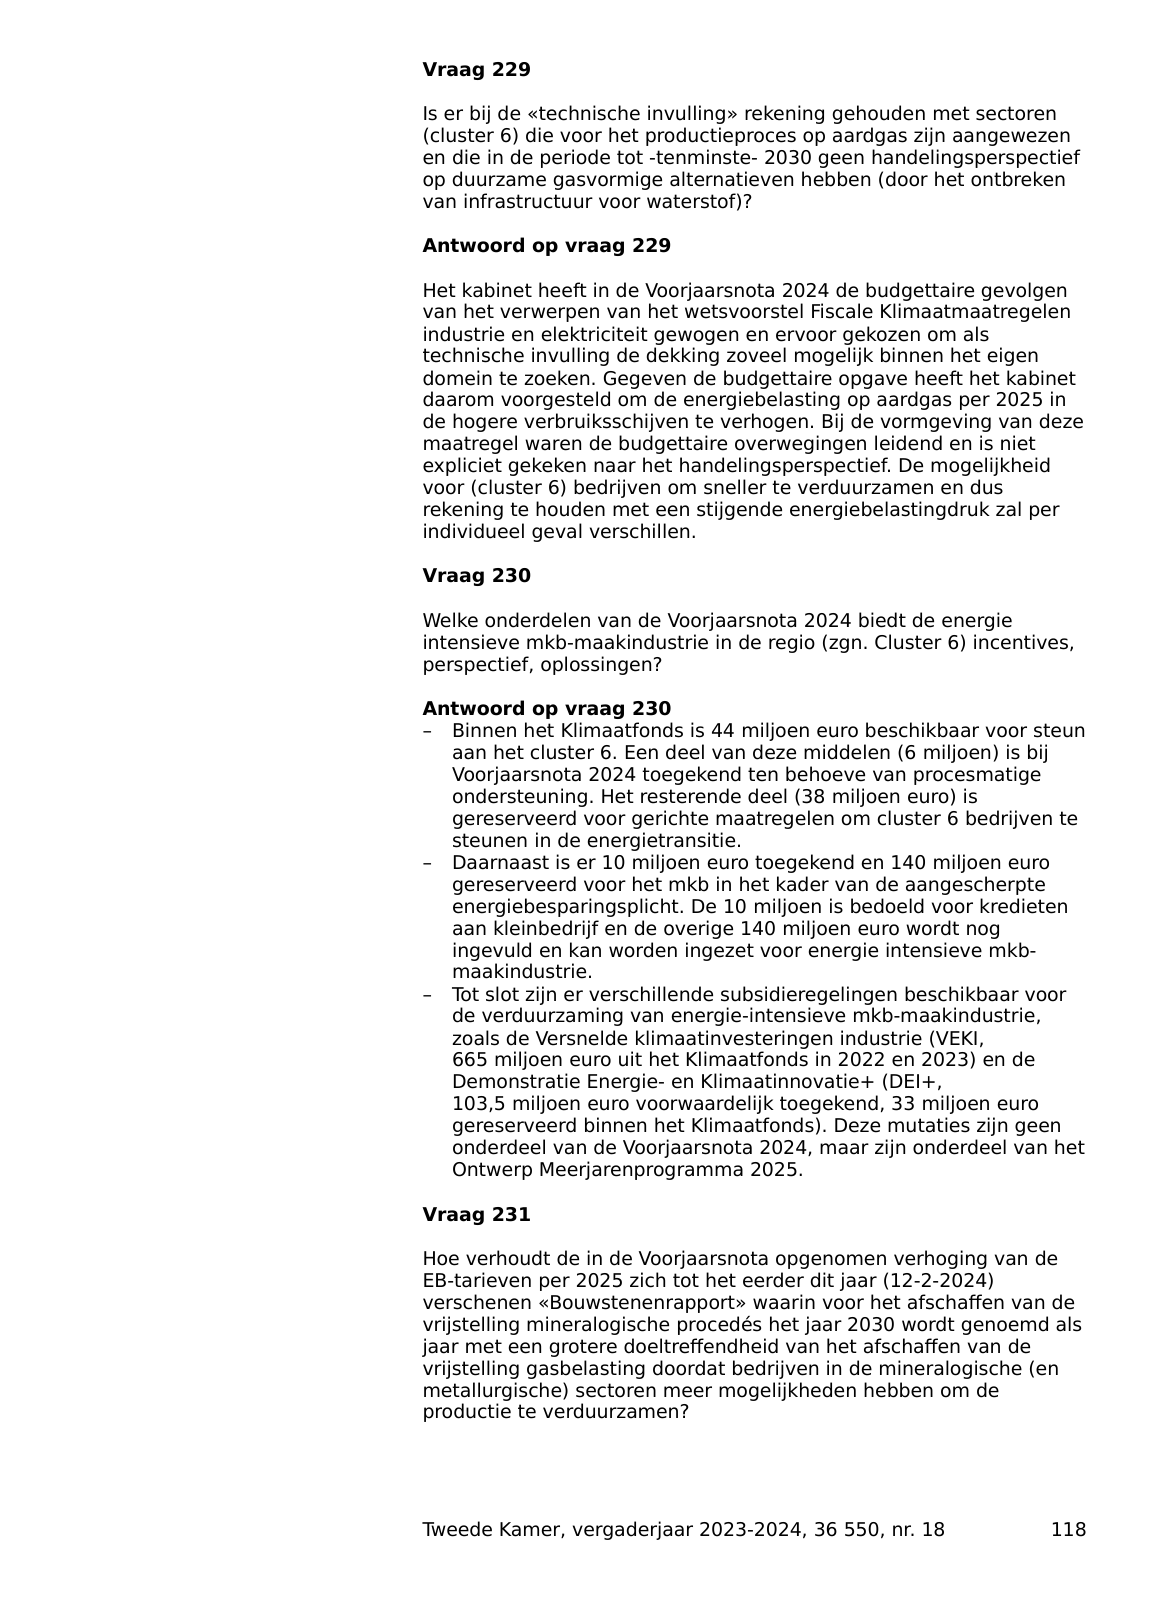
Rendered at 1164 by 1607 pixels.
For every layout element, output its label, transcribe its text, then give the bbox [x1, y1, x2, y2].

text – Binnen het Klimaatfonds is 44 miljoen euro beschikbaar voor steun aan het cluster 6. Een deel van deze middelen (6 miljoen) is bij Voorjaarsnota 2024 toegekend ten behoeve van procesmatige ondersteuning. Het resterende deel (38 miljoen euro) is gereserveerd voor gerichte maatregelen om cluster 6 bedrijven te steunen in de energietransitie. [422, 720, 1087, 852]
text Is er bij de «technische invulling» rekening gehouden met sectoren (cluster 6) die voor het productieproces op aardgas zijn aangewezen en die in de periode tot -tenminste- 2030 geen handelingsperspectief op duurzame gasvormige alternatieven hebben (door het ontbreken van infrastructuur voor waterstof)? [422, 103, 1087, 213]
subtitle Vraag 231 [422, 1203, 1087, 1225]
subtitle Antwoord op vraag 230 [422, 698, 1087, 720]
text – Tot slot zijn er verschillende subsidieregelingen beschikbaar voor de verduurzaming van energie-intensieve mkb-maakindustrie, zoals de Versnelde klimaatinvesteringen industrie (VEKI, 665 miljoen euro uit het Klimaatfonds in 2022 en 2023) en de Demonstratie Energie- en Klimaatinnovatie+ (DEI+, 103,5 miljoen euro voorwaardelijk toegekend, 33 miljoen euro gereserveerd binnen het Klimaatfonds). Deze mutaties zijn geen onderdeel van de Voorjaarsnota 2024, maar zijn onderdeel van het Ontwerp Meerjarenprogramma 2025. [422, 983, 1087, 1181]
subtitle Antwoord op vraag 229 [422, 235, 1087, 257]
text – Daarnaast is er 10 miljoen euro toegekend en 140 miljoen euro gereserveerd voor het mkb in het kader van de aangescherpte energiebesparingsplicht. De 10 miljoen is bedoeld voor kredieten aan kleinbedrijf en de overige 140 miljoen euro wordt nog ingevuld en kan worden ingezet voor energie intensieve mkb-maakindustrie. [422, 852, 1087, 983]
subtitle Vraag 230 [422, 565, 1087, 587]
text Hoe verhoudt de in de Voorjaarsnota opgenomen verhoging van de EB-tarieven per 2025 zich tot het eerder dit jaar (12-2-2024) verschenen «Bouwstenenrapport» waarin voor het afschaffen van de vrijstelling mineralogische procedés het jaar 2030 wordt genoemd als jaar met een grotere doeltreffendheid van het afschaffen van de vrijstelling gasbelasting doordat bedrijven in de mineralogische (en metallurgische) sectoren meer mogelijkheden hebben om de productie te verduurzamen? [422, 1248, 1087, 1423]
text Het kabinet heeft in de Voorjaarsnota 2024 de budgettaire gevolgen van het verwerpen van het wetsvoorstel Fiscale Klimaatmaatregelen industrie en elektriciteit gewogen en ervoor gekozen om als technische invulling de dekking zoveel mogelijk binnen het eigen domein te zoeken. Gegeven de budgettaire opgave heeft het kabinet daarom voorgesteld om de energiebelasting op aardgas per 2025 in de hogere verbruiksschijven te verhogen. Bij de vormgeving van deze maatregel waren de budgettaire overwegingen leidend en is niet expliciet gekeken naar het handelingsperspectief. De mogelijkheid voor (cluster 6) bedrijven om sneller te verduurzamen en dus rekening te houden met een stijgende energiebelastingdruk zal per individueel geval verschillen. [422, 279, 1087, 543]
subtitle Vraag 229 [422, 59, 1087, 81]
text Welke onderdelen van de Voorjaarsnota 2024 biedt de energie intensieve mkb-maakindustrie in de regio (zgn. Cluster 6) incentives, perspectief, oplossingen? [422, 609, 1087, 676]
